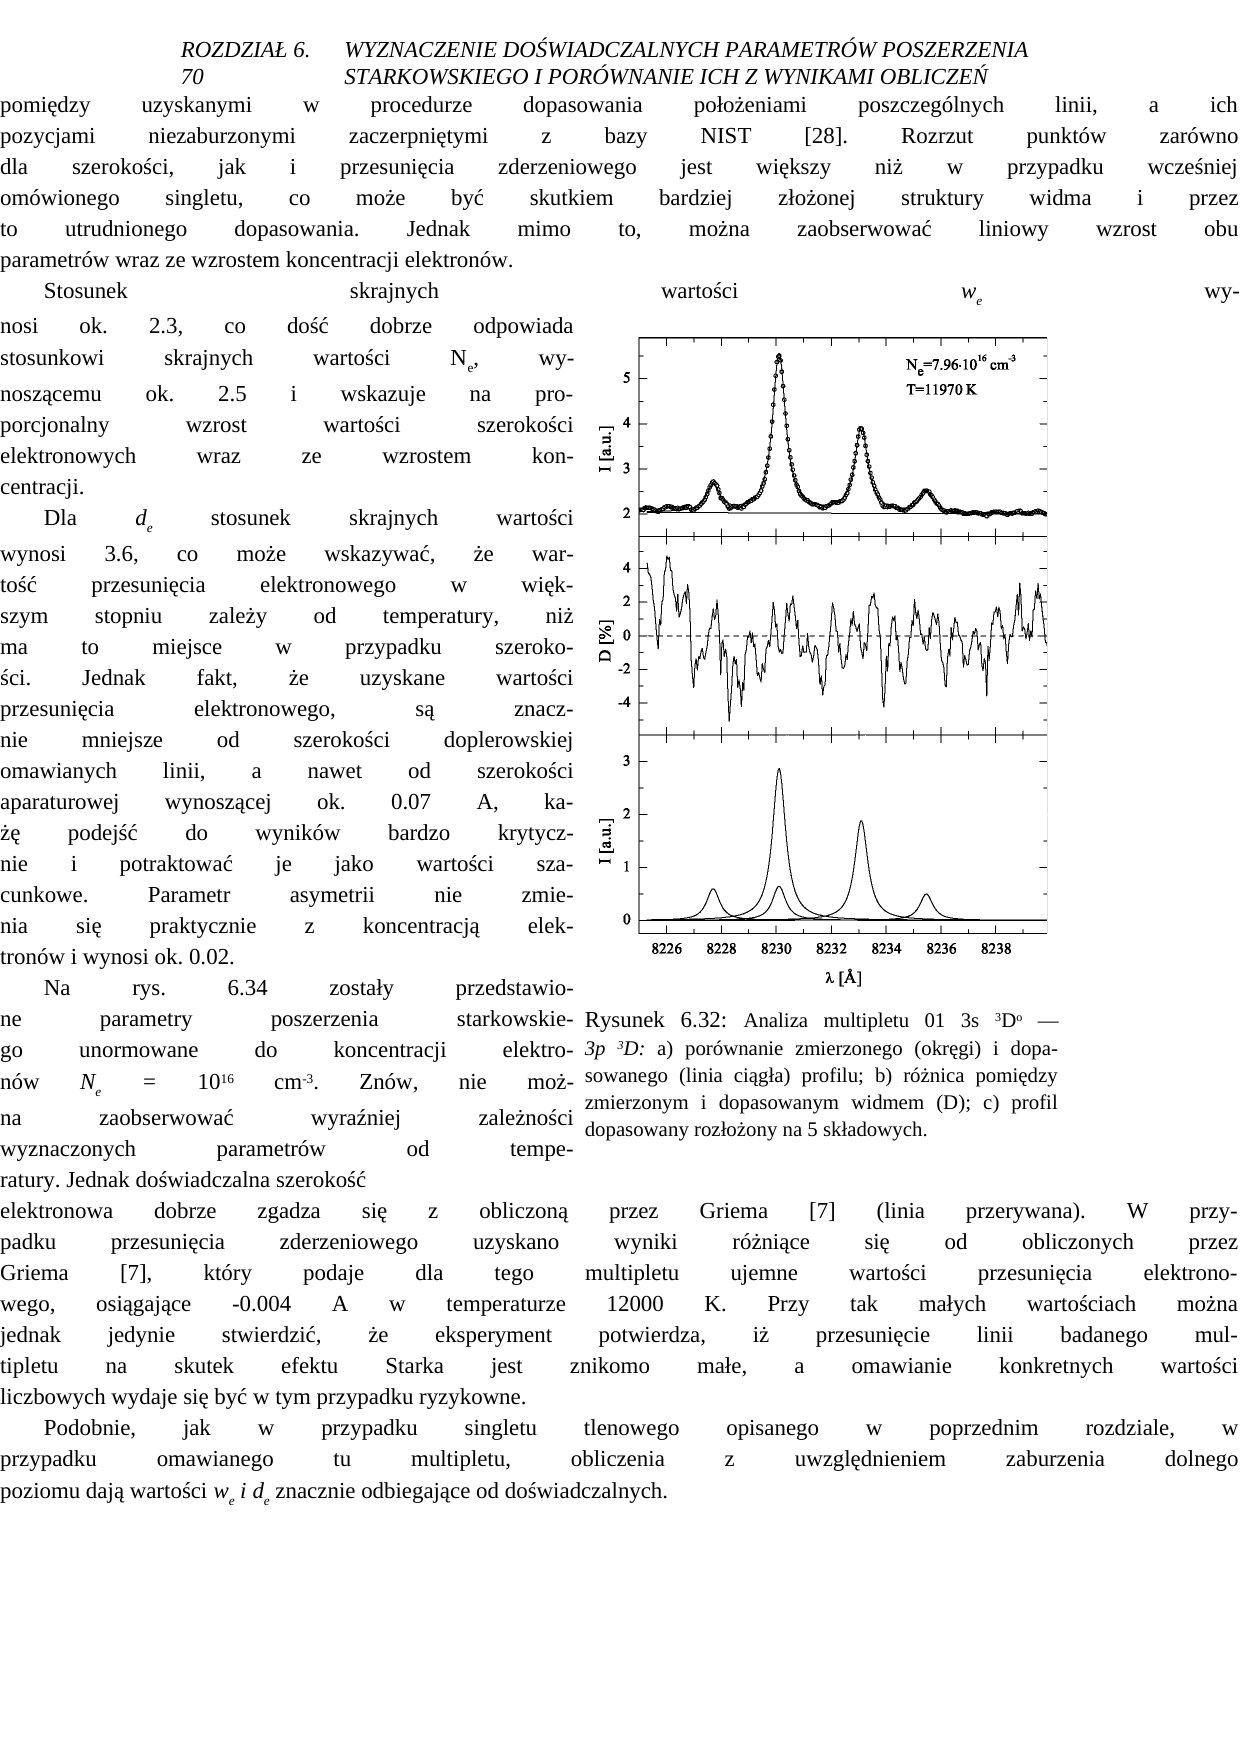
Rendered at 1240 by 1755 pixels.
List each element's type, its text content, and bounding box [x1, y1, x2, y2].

text pomiędzy uzyskanymi w procedurze dopasowania położeniami poszczególnych linii, a ich pozycjami niezaburzonymi zaczerpniętymi z bazy NIST [28]. Rozrzut punktów zarówno dla szerokości, jak i przesunięcia zderzeniowego jest większy niż w przypadku wcześniej omówionego singletu, co może być skutkiem bardziej złożonej struktury widma i przez to utrudnionego dopasowania. Jednak mimo to, można zaobserwować liniowy wzrost obu parametrów wraz ze wzrostem koncentracji elektronów. [0, 91, 1239, 272]
text Podobnie, jak w przypadku singletu tlenowego opisanego w poprzednim rozdziale, w przypadku omawianego tu multipletu, obliczenia z uwzględnieniem zaburzenia dolnego poziomu dają wartości we i de znacznie odbiegające od doświadczalnych. [0, 1414, 1239, 1508]
text Stosunek skrajnych wartości we wy- nosi ok. 2.3, co dość dobrze odpowiada stosunkowi skrajnych wartości Ne, wy- noszącemu ok. 2.5 i wskazuje na pro- porcjonalny wzrost wartości szerokości elektronowych wraz ze wzrostem kon- centracji. [0, 277, 1239, 499]
text [1048, 504, 1239, 969]
picture [592, 337, 1048, 996]
text Rysunek 6.32: Analiza multipletu 01 3s 3Do — 3p 3D: a) porównanie zmierzonego (okręgi) i dopa- sowanego (linia ciągła) profilu; b) różnica pomiędzy zmierzonym i dopasowanym widmem (D); c) profil dopasowany rozłożony na 5 składowych. [584, 1006, 1058, 1141]
text Na rys. 6.34 zostały przedstawio- ne parametry poszerzenia starkowskie- go unormowane do koncentracji elektro- nów Ne = 1016 cm-3. Znów, nie moż- na zaobserwować wyraźniej zależności wyznaczonych parametrów od tempe- ratury. Jednak doświadczalna szerokość [0, 974, 1239, 1192]
text elektronowa dobrze zgadza się z obliczoną przez Griema [7] (linia przerywana). W przy- padku przesunięcia zderzeniowego uzyskano wyniki różniące się od obliczonych przez Griema [7], który podaje dla tego multipletu ujemne wartości przesunięcia elektrono- wego, osiągające -0.004 A w temperaturze 12000 K. Przy tak małych wartościach można jednak jedynie stwierdzić, że eksperyment potwierdza, iż przesunięcie linii badanego mul- tipletu na skutek efektu Starka jest znikomo małe, a omawianie konkretnych wartości liczbowych wydaje się być w tym przypadku ryzykowne. [0, 1197, 1239, 1409]
text Dla de stosunek skrajnych wartości wynosi 3.6, co może wskazywać, że war- tość przesunięcia elektronowego w więk- szym stopniu zależy od temperatury, niż ma to miejsce w przypadku szeroko- ści. Jednak fakt, że uzyskane wartości przesunięcia elektronowego, są znacz- nie mniejsze od szerokości doplerowskiej omawianych linii, a nawet od szerokości aparaturowej wynoszącej ok. 0.07 A, ka- żę podejść do wyników bardzo krytycz- nie i potraktować je jako wartości sza- cunkowe. Parametr asymetrii nie zmie- nia się praktycznie z koncentracją elek- tronów i wynosi ok. 0.02. [0, 504, 592, 969]
